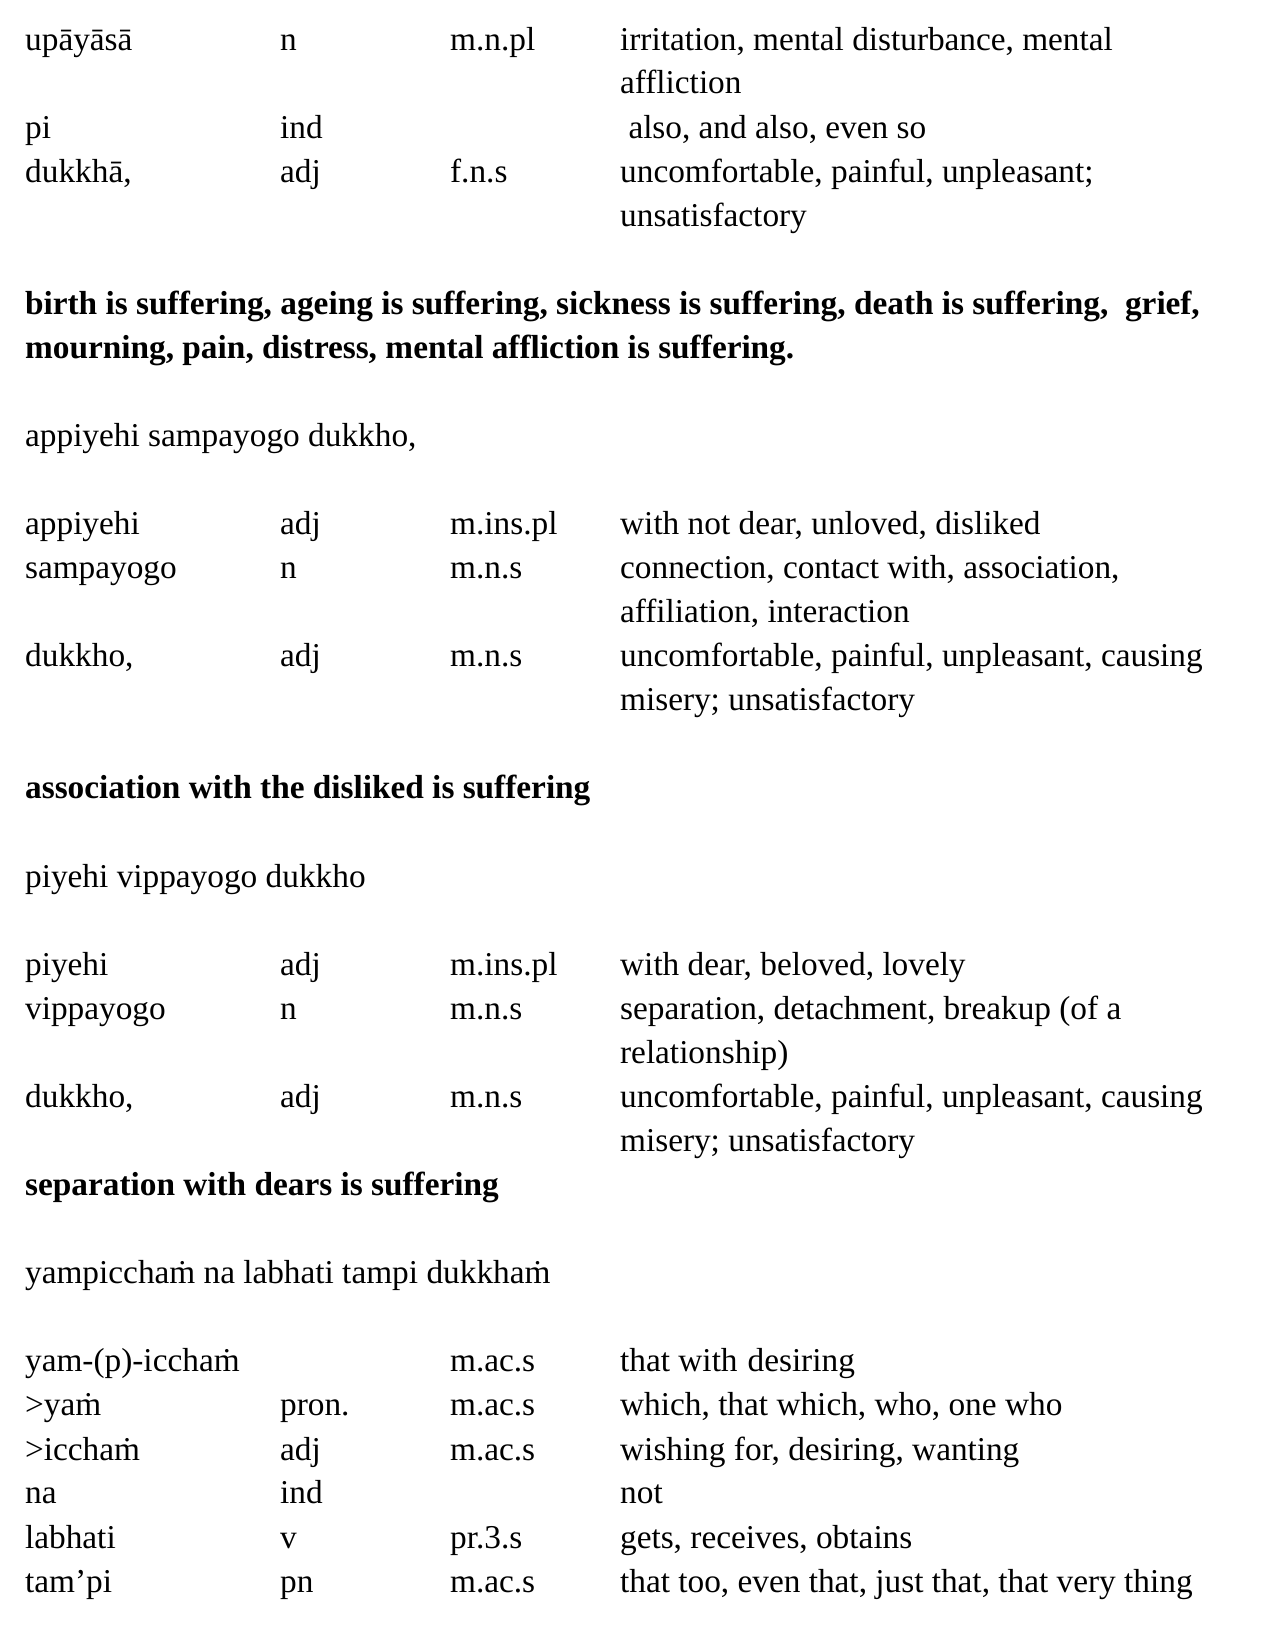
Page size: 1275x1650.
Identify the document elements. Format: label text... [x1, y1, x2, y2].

text >icchaṁ adj m.ac.s wishing for, desiring, wanting [25, 1429, 1253, 1467]
text na ind not [25, 1473, 1253, 1511]
text piyehi adj m.ins.pl with dear, beloved, lovely [25, 944, 1253, 982]
text separation with dears is suffering [25, 1164, 1253, 1203]
text dukkho, adj m.n.s uncomfortable, painful, unpleasant, causing misery; unsatisfactory [25, 1076, 1253, 1159]
text appiyehi sampayogo dukkho, [25, 415, 1253, 454]
text >yaṁ pron. m.ac.s which, that which, who, one who [25, 1385, 1253, 1423]
text tam’pi pn m.ac.s that too, even that, just that, that very thing [25, 1561, 1253, 1599]
text yampicchaṁ na labhati tampi dukkhaṁ [25, 1252, 1253, 1291]
text dukkho, adj m.n.s uncomfortable, painful, unpleasant, causing misery; unsatisfactory [25, 636, 1253, 718]
text pi ind also, and also, even so [25, 107, 1253, 145]
text piyehi vippayogo dukkho [25, 856, 1253, 894]
text dukkhā, adj f.n.s uncomfortable, painful, unpleasant; unsatisfactory [25, 151, 1253, 233]
text upāyāsā n m.n.pl irritation, mental disturbance, mental affliction [25, 19, 1253, 101]
text labhati v pr.3.s gets, receives, obtains [25, 1517, 1253, 1555]
text appiyehi adj m.ins.pl with not dear, unloved, disliked [25, 503, 1253, 542]
text vippayogo n m.n.s separation, detachment, breakup (of a relationship) [25, 988, 1253, 1071]
text sampayogo n m.n.s connection, contact with, association, affiliation, interaction [25, 547, 1253, 630]
text association with the disliked is suffering [25, 768, 1253, 806]
text yam-(p)-icchaṁ m.ac.s that with desiring [25, 1341, 1253, 1379]
text birth is suffering, ageing is suffering, sickness is suffering, death is suffering, grief, mourning, pain, distress, mental affliction is suffering. [25, 283, 1253, 366]
